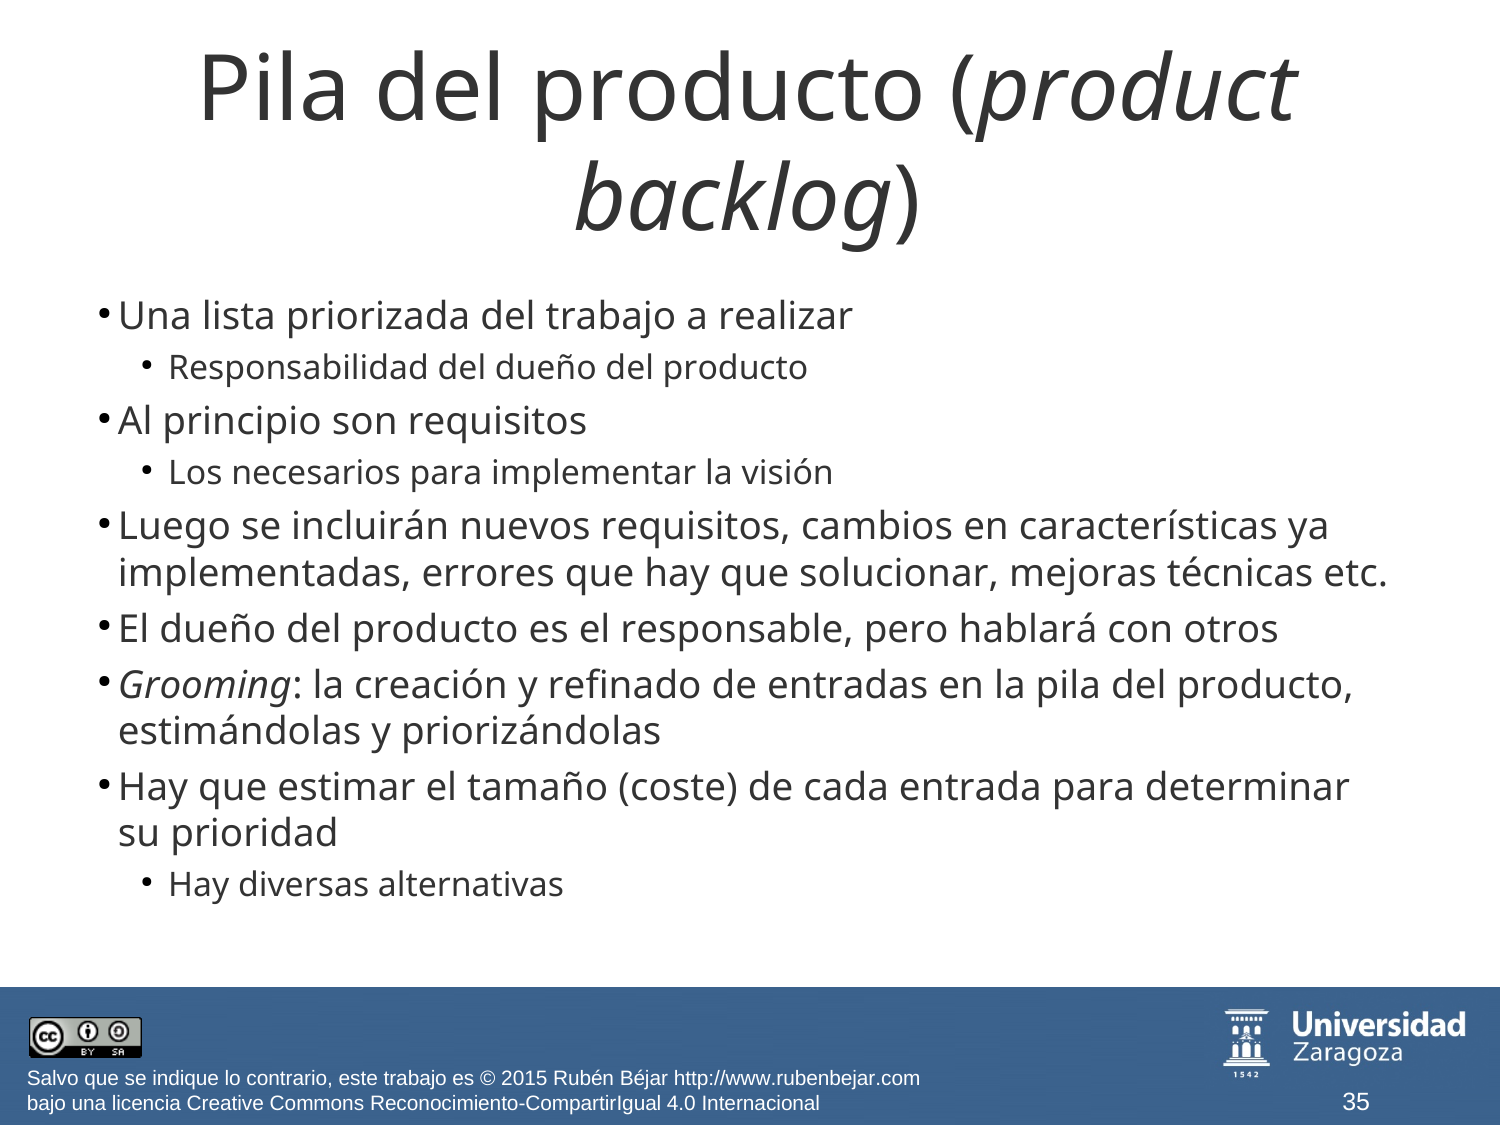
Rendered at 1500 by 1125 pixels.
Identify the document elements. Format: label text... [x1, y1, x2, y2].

list Una lista priorizada del trabajo a realizar Responsabilidad del dueño del producto Al principio son requisitos Los necesarios para implementar la visión Luego se incluirán nuevos requisitos, cambios en características ya implementadas, errores que hay que solucionar, mejoras técnicas etc. El dueño del producto es el responsable, pero hablará con otros Grooming: la creación y refinado de entradas en la pila del producto, estimándolas y priorizándolas Hay que estimar el tamaño (coste) de cada entrada para determinar su prioridad Hay diversas alternativas [82, 283, 1418, 936]
picture [0, 987, 1500, 1125]
title Pila del producto (product backlog) [74, 21, 1420, 257]
